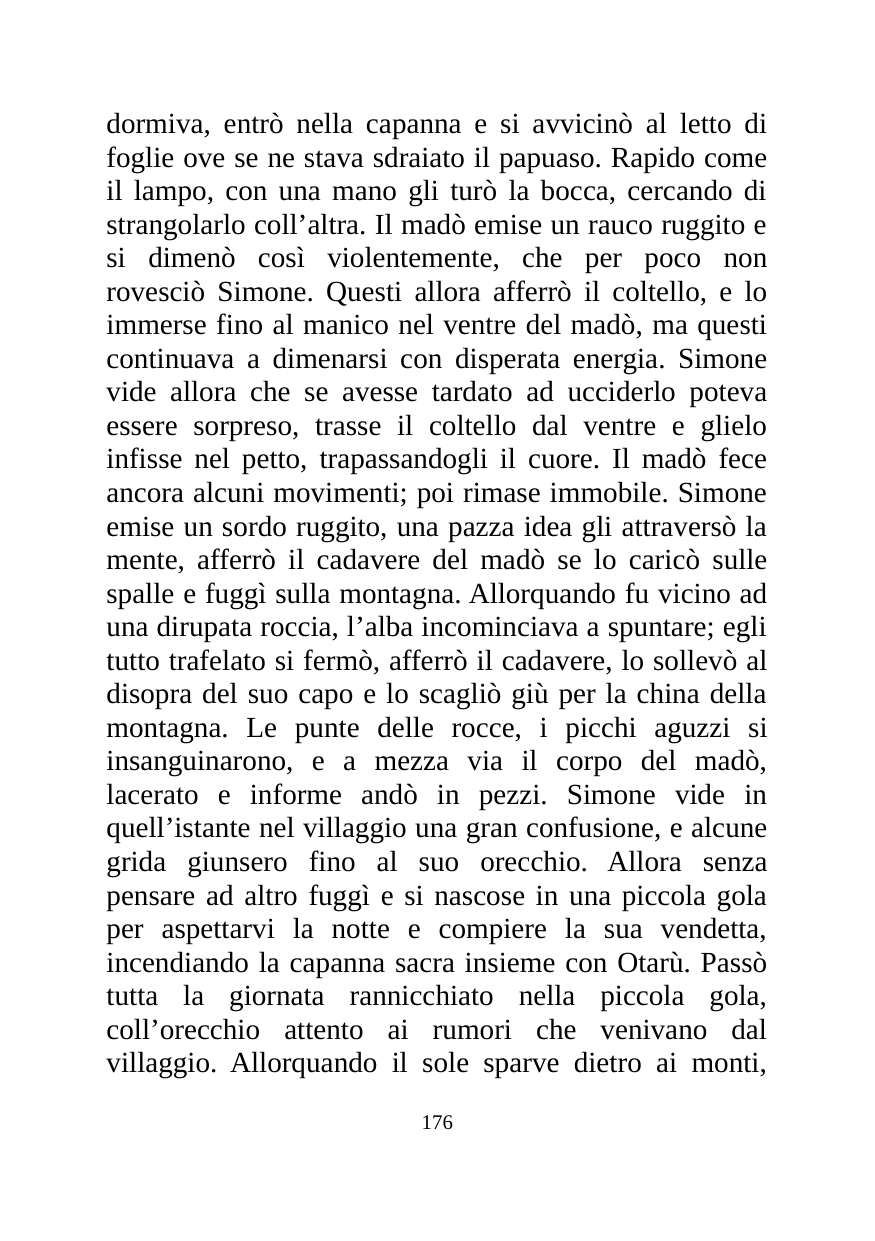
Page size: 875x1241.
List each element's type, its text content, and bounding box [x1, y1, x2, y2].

text dormiva, entrò nella capanna e si avvicinò al letto di foglie ove se ne stava sdraiato il papuaso. Rapido come il lampo, con una mano gli turò la bocca, cercando di strangolarlo coll’altra. Il madò emise un rauco ruggito e si dimenò così violentemente, che per poco non rovesciò Simone. Questi allora afferrò il coltello, e lo immerse fino al manico nel ventre del madò, ma questi continuava a dimenarsi con disperata energia. Simone vide allora che se avesse tardato ad ucciderlo poteva essere sorpreso, trasse il coltello dal ventre e glielo infisse nel petto, trapassandogli il cuore. Il madò fece ancora alcuni movimenti; poi rimase immobile. Simone emise un sordo ruggito, una pazza idea gli attraversò la mente, afferrò il cadavere del madò se lo caricò sulle spalle e fuggì sulla montagna. Allorquando fu vicino ad una dirupata roccia, l’alba incominciava a spuntare; egli tutto trafelato si fermò, afferrò il cadavere, lo sollevò al disopra del suo capo e lo scagliò giù per la china della montagna. Le punte delle rocce, i picchi aguzzi si insanguinarono, e a mezza via il corpo del madò, lacerato e informe andò in pezzi. Simone vide in quell’istante nel villaggio una gran confusione, e alcune grida giunsero fino al suo orecchio. Allora senza pensare ad altro fuggì e si nascose in una piccola gola per aspettarvi la notte e compiere la sua vendetta, incendiando la capanna sacra insieme con Otarù. Passò tutta la giornata rannicchiato nella piccola gola, coll’orecchio attento ai rumori che venivano dal villaggio. Allorquando il sole sparve dietro ai monti, [106, 106, 768, 1079]
